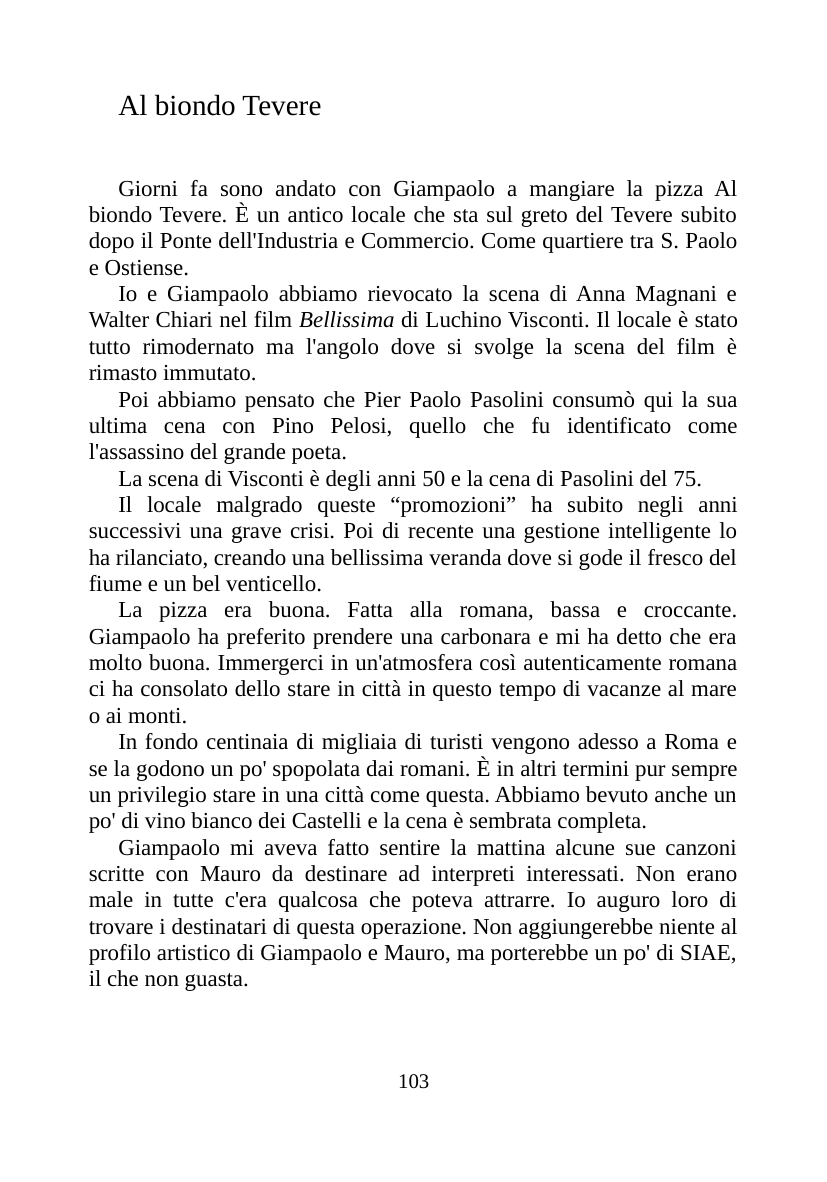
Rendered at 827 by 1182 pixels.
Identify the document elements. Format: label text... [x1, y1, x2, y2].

text Io e Giampaolo abbiamo rievocato la scena di Anna Magnani e Walter Chiari nel film Bellissima di Luchino Visconti. Il locale è stato tutto rimodernato ma l'angolo dove si svolge la scena del film è rimasto immutato. [88, 280, 738, 386]
text La scena di Visconti è degli anni 50 e la cena di Pasolini del 75. [88, 465, 738, 491]
text Giampaolo mi aveva fatto sentire la mattina alcune sue canzoni scritte con Mauro da destinare ad interpreti interessati. Non erano male in tutte c'era qualcosa che poteva attrarre. Io auguro loro di trovare i destinatari di questa operazione. Non aggiungerebbe niente al profilo artistico di Giampaolo e Mauro, ma porterebbe un po' di SIAE, il che non guasta. [88, 834, 738, 992]
subtitle Al biondo Tevere [88, 88, 738, 122]
text Il locale malgrado queste “promozioni” ha subito negli anni successivi una grave crisi. Poi di recente una gestione intelligente lo ha rilanciato, creando una bellissima veranda dove si gode il fresco del fiume e un bel venticello. [88, 491, 738, 596]
text Poi abbiamo pensato che Pier Paolo Pasolini consumò qui la sua ultima cena con Pino Pelosi, quello che fu identificato come l'assassino del grande poeta. [88, 386, 738, 465]
text La pizza era buona. Fatta alla romana, bassa e croccante. Giampaolo ha preferito prendere una carbonara e mi ha detto che era molto buona. Immergerci in un'atmosfera così autenticamente romana ci ha consolato dello stare in città in questo tempo di vacanze al mare o ai monti. [88, 596, 738, 728]
text Giorni fa sono andato con Giampaolo a mangiare la pizza Al biondo Tevere. È un antico locale che sta sul greto del Tevere subito dopo il Ponte dell'Industria e Commercio. Come quartiere tra S. Paolo e Ostiense. [88, 175, 738, 280]
text In fondo centinaia di migliaia di turisti vengono adesso a Roma e se la godono un po' spopolata dai romani. È in altri termini pur sempre un privilegio stare in una città come questa. Abbiamo bevuto anche un po' di vino bianco dei Castelli e la cena è sembrata completa. [88, 728, 738, 834]
